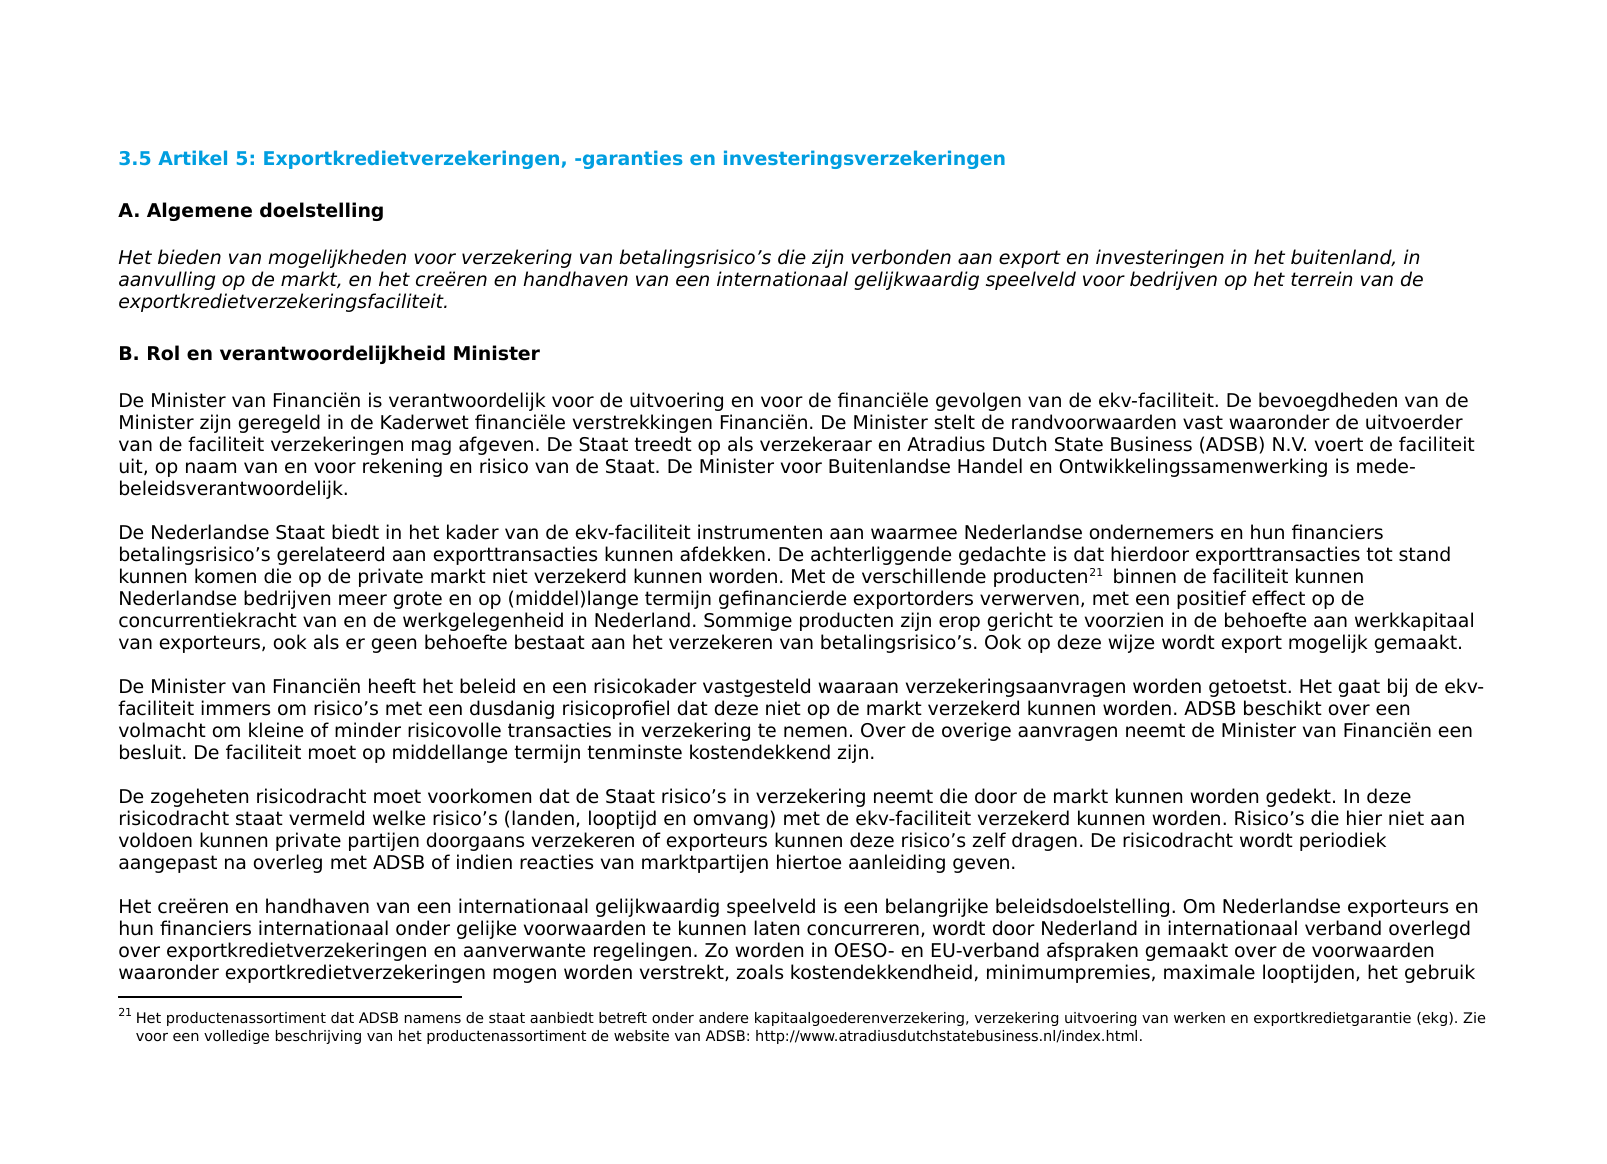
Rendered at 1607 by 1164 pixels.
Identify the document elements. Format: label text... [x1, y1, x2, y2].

subtitle A. Algemene doelstelling [118, 200, 1488, 222]
text De Minister van Financiën heeft het beleid en een risicokader vastgesteld waaraan verzekeringsaanvragen worden getoetst. Het gaat bij de ekv-faciliteit immers om risico’s met een dusdanig risicoprofiel dat deze niet op de markt verzekerd kunnen worden. ADSB beschikt over een volmacht om kleine of minder risicovolle transacties in verzekering te nemen. Over de overige aanvragen neemt de Minister van Financiën een besluit. De faciliteit moet op middellange termijn tenminste kostendekkend zijn. [118, 676, 1488, 764]
text De Nederlandse Staat biedt in het kader van de ekv-faciliteit instrumenten aan waarmee Nederlandse ondernemers en hun financiers betalingsrisico’s gerelateerd aan exporttransacties kunnen afdekken. De achterliggende gedachte is dat hierdoor exporttransacties tot stand kunnen komen die op de private markt niet verzekerd kunnen worden. Met de verschillende producten binnen de faciliteit kunnen Nederlandse bedrijven meer grote en op (middel)lange termijn gefinancierde exportorders verwerven, met een positief effect op de concurrentiekracht van en de werkgelegenheid in Nederland. Sommige producten zijn erop gericht te voorzien in de behoefte aan werkkapitaal van exporteurs, ook als er geen behoefte bestaat aan het verzekeren van betalingsrisico’s. Ook op deze wijze wordt export mogelijk gemaakt. [118, 522, 1488, 654]
subtitle B. Rol en verantwoordelijkheid Minister [118, 343, 1488, 365]
text Het creëren en handhaven van een internationaal gelijkwaardig speelveld is een belangrijke beleidsdoelstelling. Om Nederlandse exporteurs en hun financiers internationaal onder gelijke voorwaarden te kunnen laten concurreren, wordt door Nederland in internationaal verband overlegd over exportkredietverzekeringen en aanverwante regelingen. Zo worden in OESO- en EU-verband afspraken gemaakt over de voorwaarden waaronder exportkredietverzekeringen mogen worden verstrekt, zoals kostendekkendheid, minimumpremies, maximale looptijden, het gebruik [118, 896, 1488, 984]
text De zogeheten risicodracht moet voorkomen dat de Staat risico’s in verzekering neemt die door de markt kunnen worden gedekt. In deze risicodracht staat vermeld welke risico’s (landen, looptijd en omvang) met de ekv-faciliteit verzekerd kunnen worden. Risico’s die hier niet aan voldoen kunnen private partijen doorgaans verzekeren of exporteurs kunnen deze risico’s zelf dragen. De risicodracht wordt periodiek aangepast na overleg met ADSB of indien reacties van marktpartijen hiertoe aanleiding geven. [118, 786, 1488, 874]
text Het productenassortiment dat ADSB namens de staat aanbiedt betreft onder andere kapitaalgoederenverzekering, verzekering uitvoering van werken en exportkredietgarantie (ekg). Zie voor een volledige beschrijving van het productenassortiment de website van ADSB: http://www.atradiusdutchstatebusiness.nl/index.html. [118, 1006, 1488, 1045]
subtitle 3.5 Artikel 5: Exportkredietverzekeringen, -garanties en investeringsverzekeringen [118, 148, 1488, 170]
text De Minister van Financiën is verantwoordelijk voor de uitvoering en voor de financiële gevolgen van de ekv-faciliteit. De bevoegdheden van de Minister zijn geregeld in de Kaderwet financiële verstrekkingen Financiën. De Minister stelt de randvoorwaarden vast waaronder de uitvoerder van de faciliteit verzekeringen mag afgeven. De Staat treedt op als verzekeraar en Atradius Dutch State Business (ADSB) N.V. voert de faciliteit uit, op naam van en voor rekening en risico van de Staat. De Minister voor Buitenlandse Handel en Ontwikkelingssamenwerking is mede-beleidsverantwoordelijk. [118, 390, 1488, 500]
text Het bieden van mogelijkheden voor verzekering van betalingsrisico’s die zijn verbonden aan export en investeringen in het buitenland, in aanvulling op de markt, en het creëren en handhaven van een internationaal gelijkwaardig speelveld voor bedrijven op het terrein van de exportkredietverzekeringsfaciliteit. [118, 247, 1488, 313]
